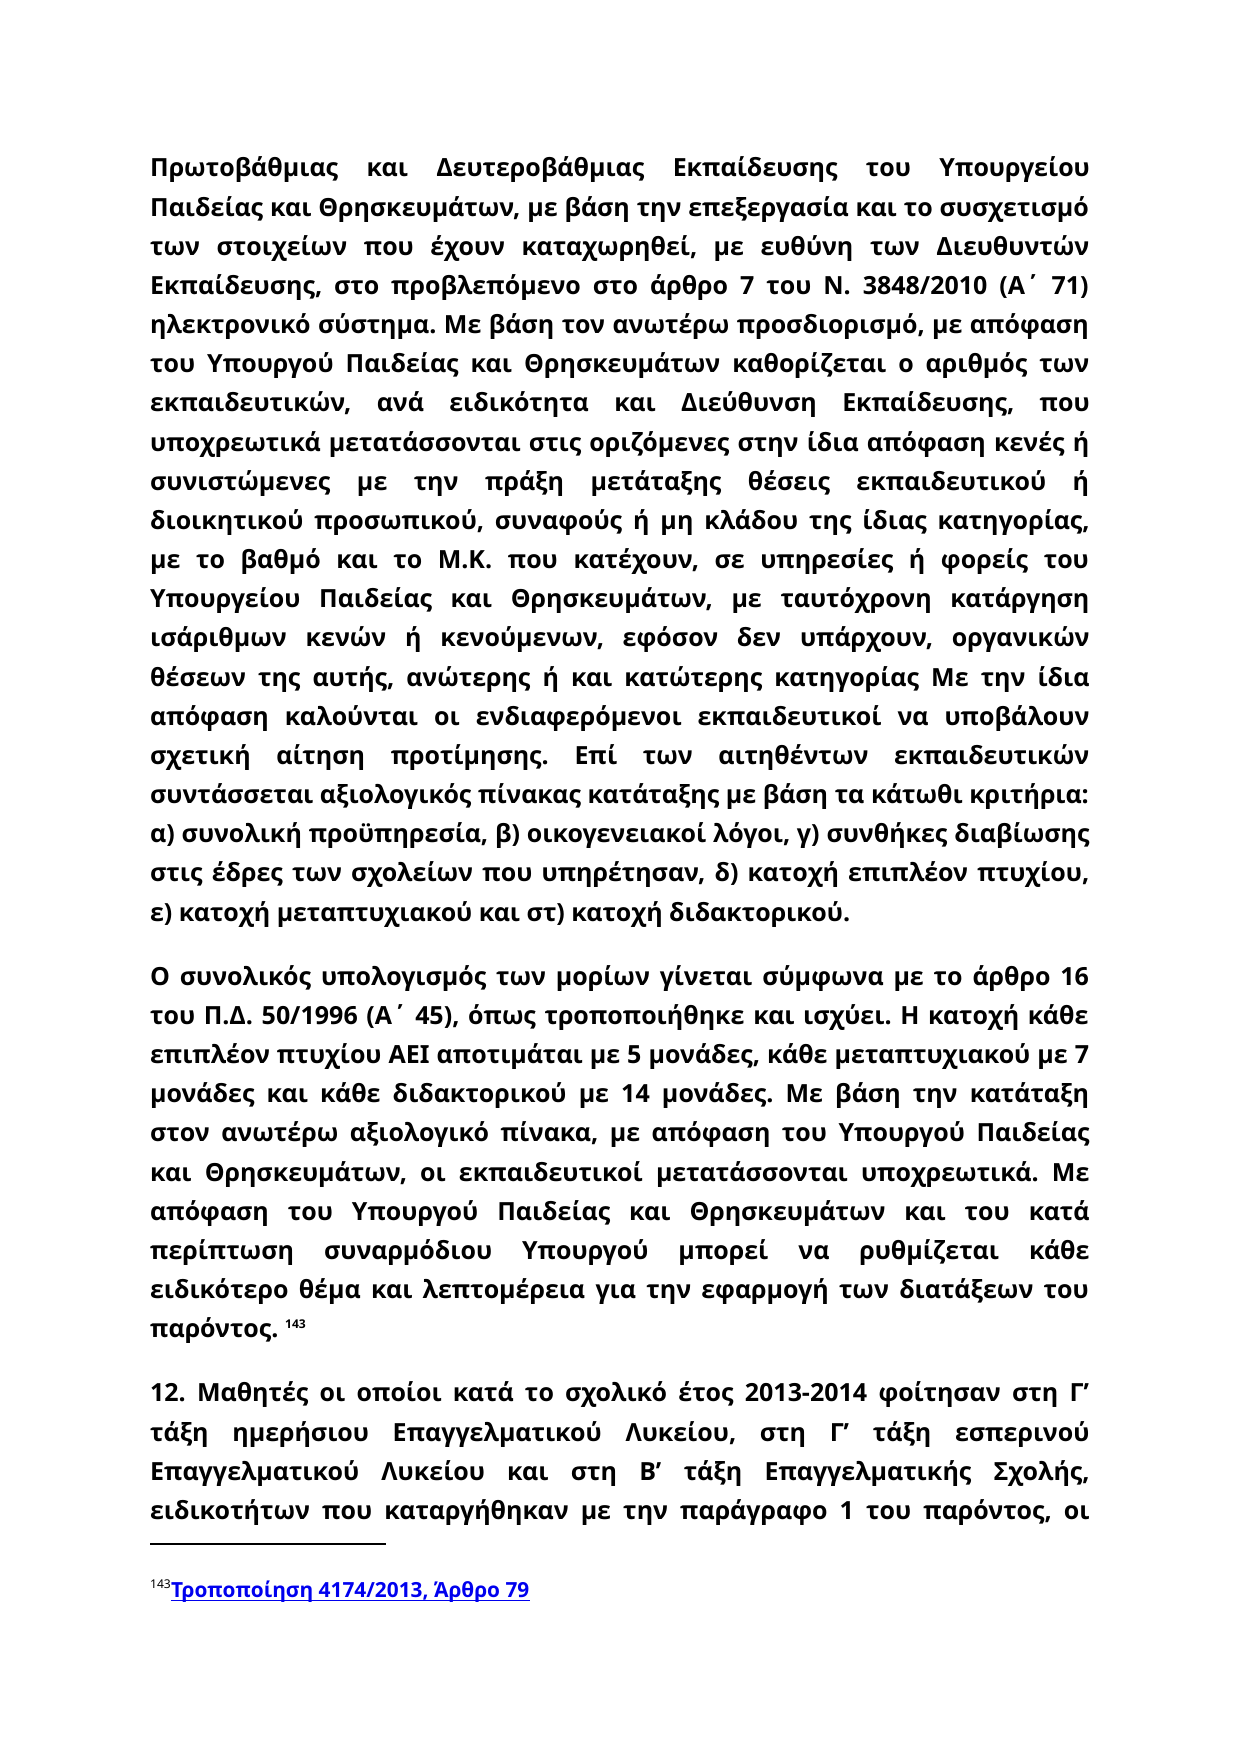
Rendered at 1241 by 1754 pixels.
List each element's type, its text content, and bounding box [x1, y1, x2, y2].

text Πρωτοβάθμιας και Δευτεροβάθμιας Εκπαίδευσης του Υπουργείου Παιδείας και Θρησκευμάτων, με βάση την επεξεργασία και το συσχετισμό των στοιχείων που έχουν καταχωρηθεί, με ευθύνη των Διευθυντών Εκπαίδευσης, στο προβλεπόμενο στο άρθρο 7 του Ν. 3848/2010 (Α΄ 71) ηλεκτρονικό σύστημα. Με βάση τον ανωτέρω προσδιορισμό, με απόφαση του Υπουργού Παιδείας και Θρησκευμάτων καθορίζεται ο αριθμός των εκπαιδευτικών, ανά ειδικότητα και Διεύθυνση Εκπαίδευσης, που υποχρεωτικά μετατάσσονται στις οριζόμενες στην ίδια απόφαση κενές ή συνιστώμενες με την πράξη μετάταξης θέσεις εκπαιδευτικού ή διοικητικού προσωπικού, συναφούς ή μη κλάδου της ίδιας κατηγορίας, με το βαθμό και το Μ.Κ. που κατέχουν, σε υπηρεσίες ή φορείς του Υπουργείου Παιδείας και Θρησκευμάτων, με ταυτόχρονη κατάργηση ισάριθμων κενών ή κενούμενων, εφόσον δεν υπάρχουν, οργανικών θέσεων της αυτής, ανώτερης ή και κατώτερης κατηγορίας Με την ίδια απόφαση καλούνται οι ενδιαφερόμενοι εκπαιδευτικοί να υποβάλουν σχετική αίτηση προτίμησης. Επί των αιτηθέντων εκπαιδευτικών συντάσσεται αξιολογικός πίνακας κατάταξης με βάση τα κάτωθι κριτήρια: α) συνολική προϋπηρεσία, β) οικογενειακοί λόγοι, γ) συνθήκες διαβίωσης στις έδρες των σχολείων που υπηρέτησαν, δ) κατοχή επιπλέον πτυχίου, ε) κατοχή μεταπτυχιακού και στ) κατοχή διδακτορικού. [150, 150, 1090, 928]
text Τροποποίηση 4174/2013, Άρθρο 79 [150, 1576, 1090, 1604]
text Ο συνολικός υπολογισμός των μορίων γίνεται σύμφωνα με το άρθρο 16 του Π.Δ. 50/1996 (Α΄ 45), όπως τροποποιήθηκε και ισχύει. Η κατοχή κάθε επιπλέον πτυχίου ΑΕΙ αποτιμάται με 5 μονάδες, κάθε μεταπτυχιακού με 7 μονάδες και κάθε διδακτορικού με 14 μονάδες. Με βάση την κατάταξη στον ανωτέρω αξιολογικό πίνακα, με απόφαση του Υπουργού Παιδείας και Θρησκευμάτων, οι εκπαιδευτικοί μετατάσσονται υποχρεωτικά. Με απόφαση του Υπουργού Παιδείας και Θρησκευμάτων και του κατά περίπτωση συναρμόδιου Υπουργού μπορεί να ρυθμίζεται κάθε ειδικότερο θέμα και λεπτομέρεια για την εφαρμογή των διατάξεων του παρόντος. [150, 958, 1090, 1345]
text 12. Μαθητές οι οποίοι κατά το σχολικό έτος 2013-2014 φοίτησαν στη Γ’ τάξη ημερήσιου Επαγγελματικού Λυκείου, στη Γ’ τάξη εσπερινού Επαγγελματικού Λυκείου και στη Β’ τάξη Επαγγελματικής Σχολής, ειδικοτήτων που καταργήθηκαν με την παράγραφο 1 του παρόντος, οι [150, 1375, 1090, 1527]
